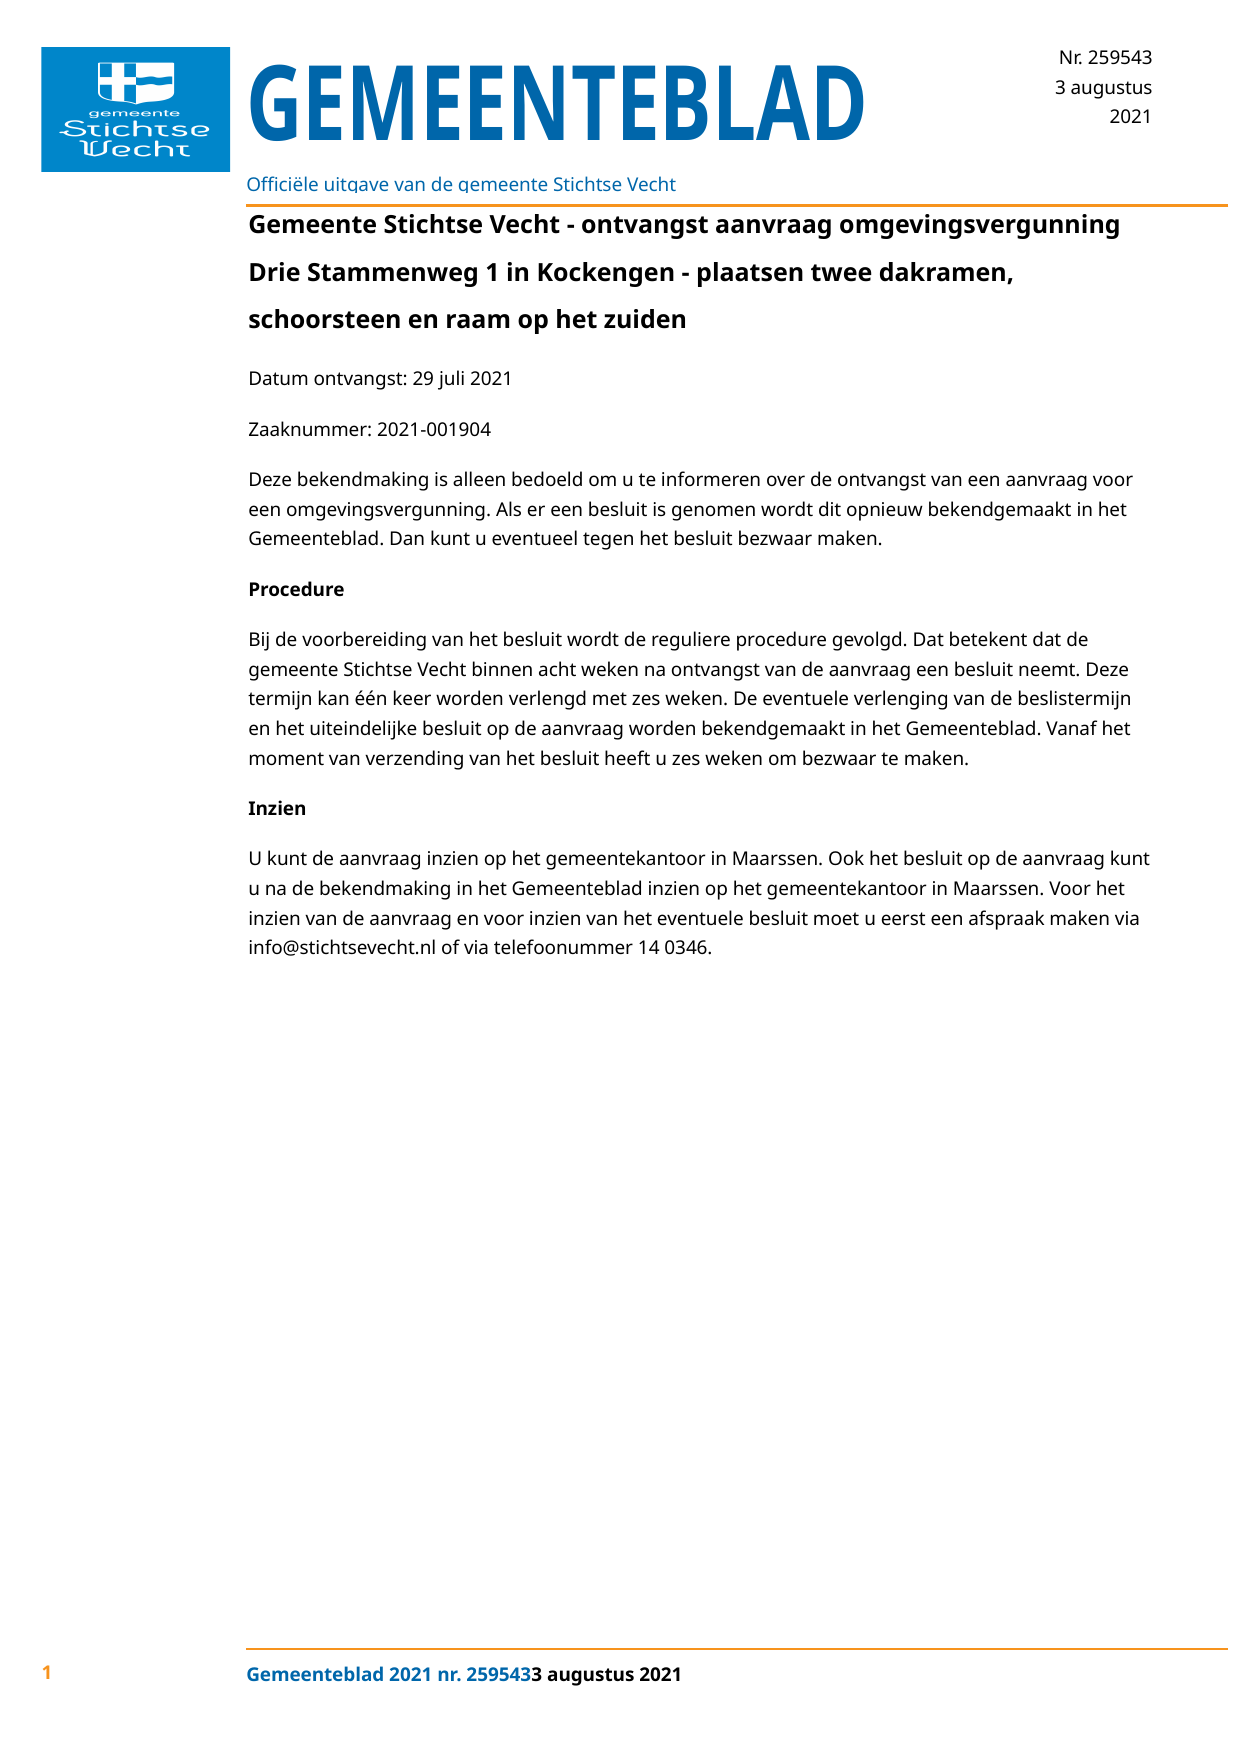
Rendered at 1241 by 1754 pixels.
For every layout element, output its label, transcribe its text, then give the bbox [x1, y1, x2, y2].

text Zaaknummer: 2021-001904 [248, 416, 1152, 442]
text Deze bekendmaking is alleen bedoeld om u te informeren over de ontvangst van een aanvraag voor een omgevingsvergunning. Als er een besluit is genomen wordt dit opnieuw bekendgemaakt in het Gemeenteblad. Dan kunt u eventueel tegen het besluit bezwaar maken. [248, 466, 1152, 551]
text Procedure [248, 576, 1152, 602]
text U kunt de aanvraag inzien op het gemeentekantoor in Maarssen. Ook het besluit op de aanvraag kunt u na de bekendmaking in het Gemeenteblad inzien op het gemeentekantoor in Maarssen. Voor het inzien van de aanvraag en voor inzien van het eventuele besluit moet u eerst een afspraak maken via info@stichtsevecht.nl of via telefoonummer 14 0346. [248, 846, 1152, 960]
picture [137, 63, 174, 103]
text Gemeente Stichtse Vecht - ontvangst aanvraag omgevingsvergunning Drie Stammenweg 1 in Kockengen - plaatsen twee dakramen, schoorsteen en raam op het zuiden [248, 207, 1152, 336]
text Datum ontvangst: 29 juli 2021 [248, 366, 1152, 391]
text Inzien [248, 795, 1152, 821]
picture [99, 63, 135, 101]
text Bij de voorbereiding van het besluit wordt de reguliere procedure gevolgd. Dat betekent dat de gemeente Stichtse Vecht binnen acht weken na ontvangst van de aanvraag een besluit neemt. Deze termijn kan één keer worden verlengd met zes weken. De eventuele verlenging van de beslistermijn en het uiteindelijke besluit op de aanvraag worden bekendgemaakt in het Gemeenteblad. Vanaf het moment van verzending van het besluit heeft u zes weken om bezwaar te maken. [248, 626, 1152, 770]
